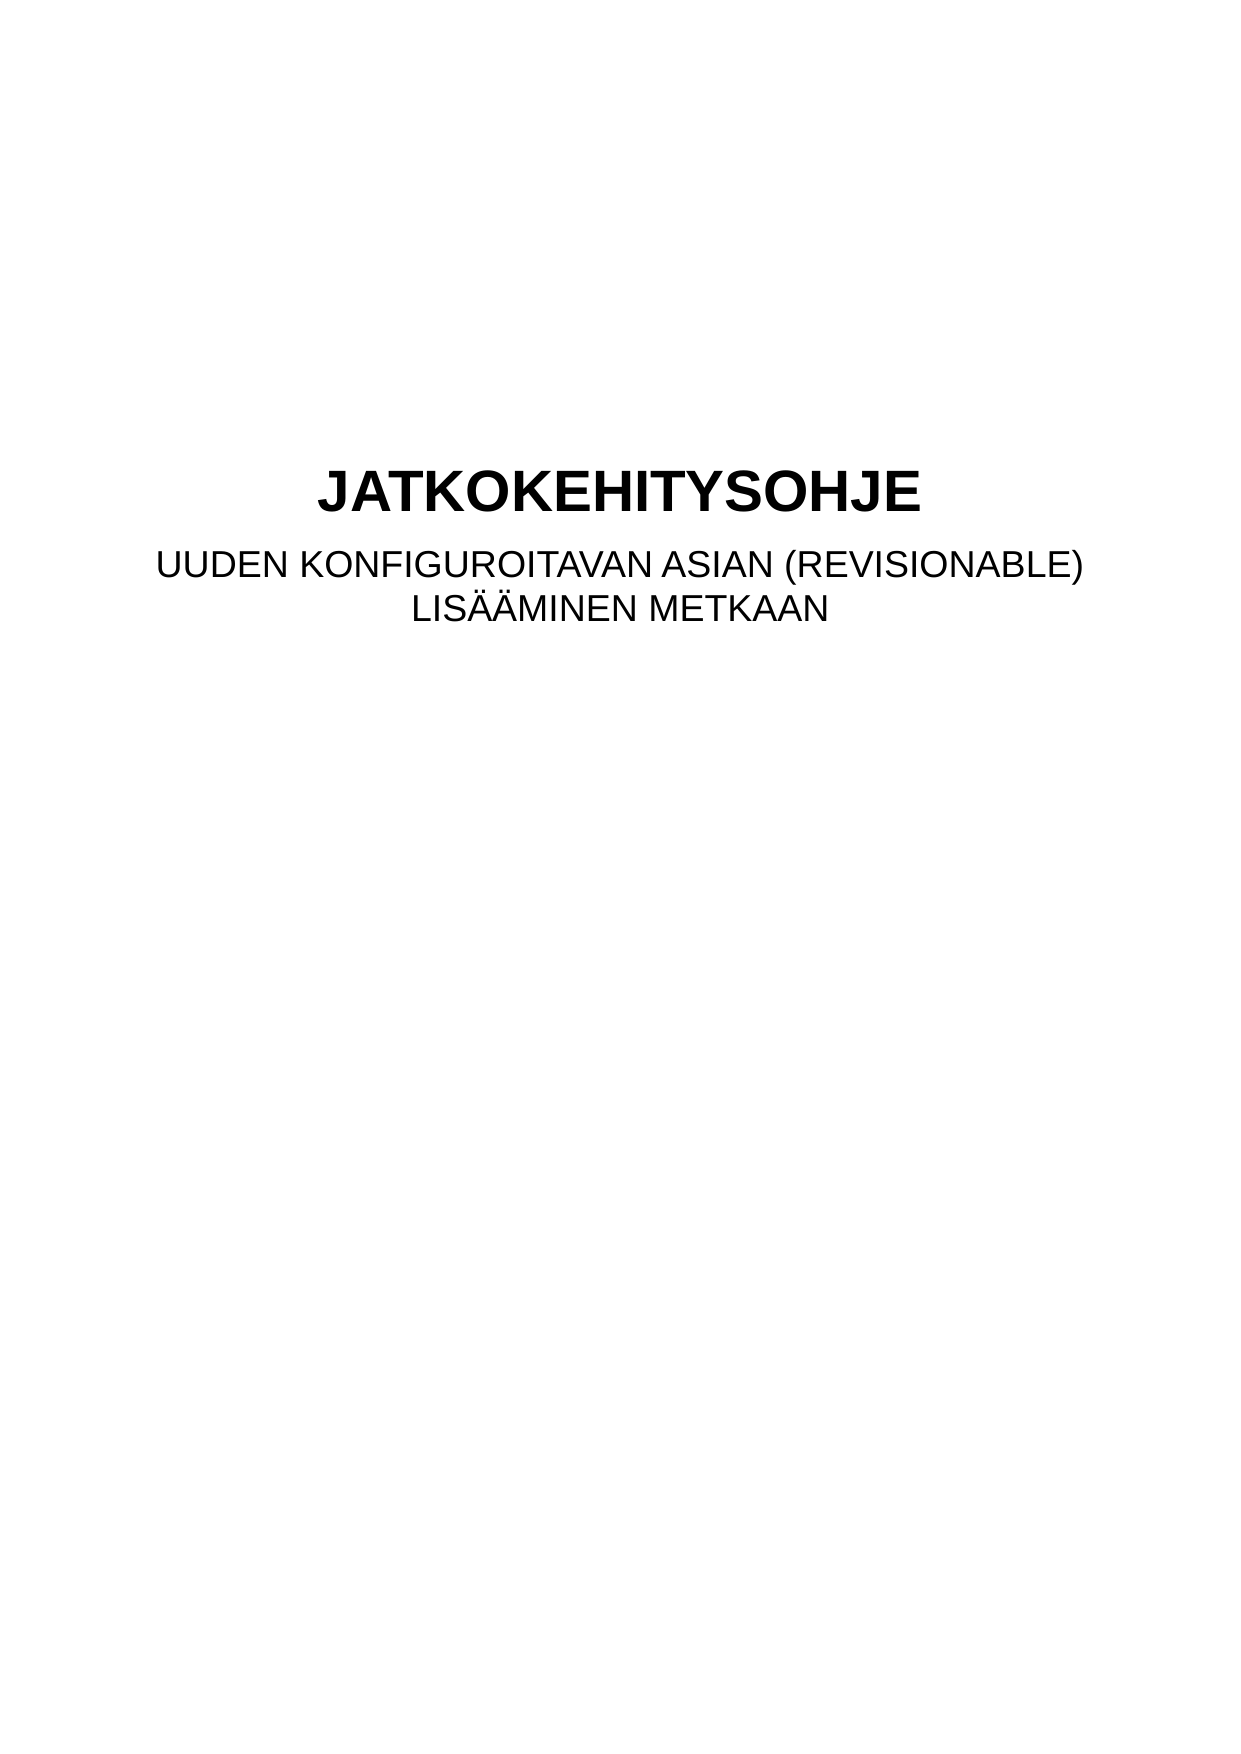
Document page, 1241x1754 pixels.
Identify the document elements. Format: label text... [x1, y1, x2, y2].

title JATKOKEHITYSOHJE [118, 457, 1122, 524]
subtitle UUDEN KONFIGUROITAVAN ASIAN (REVISIONABLE) LISÄÄMINEN METKAAN [118, 543, 1122, 629]
